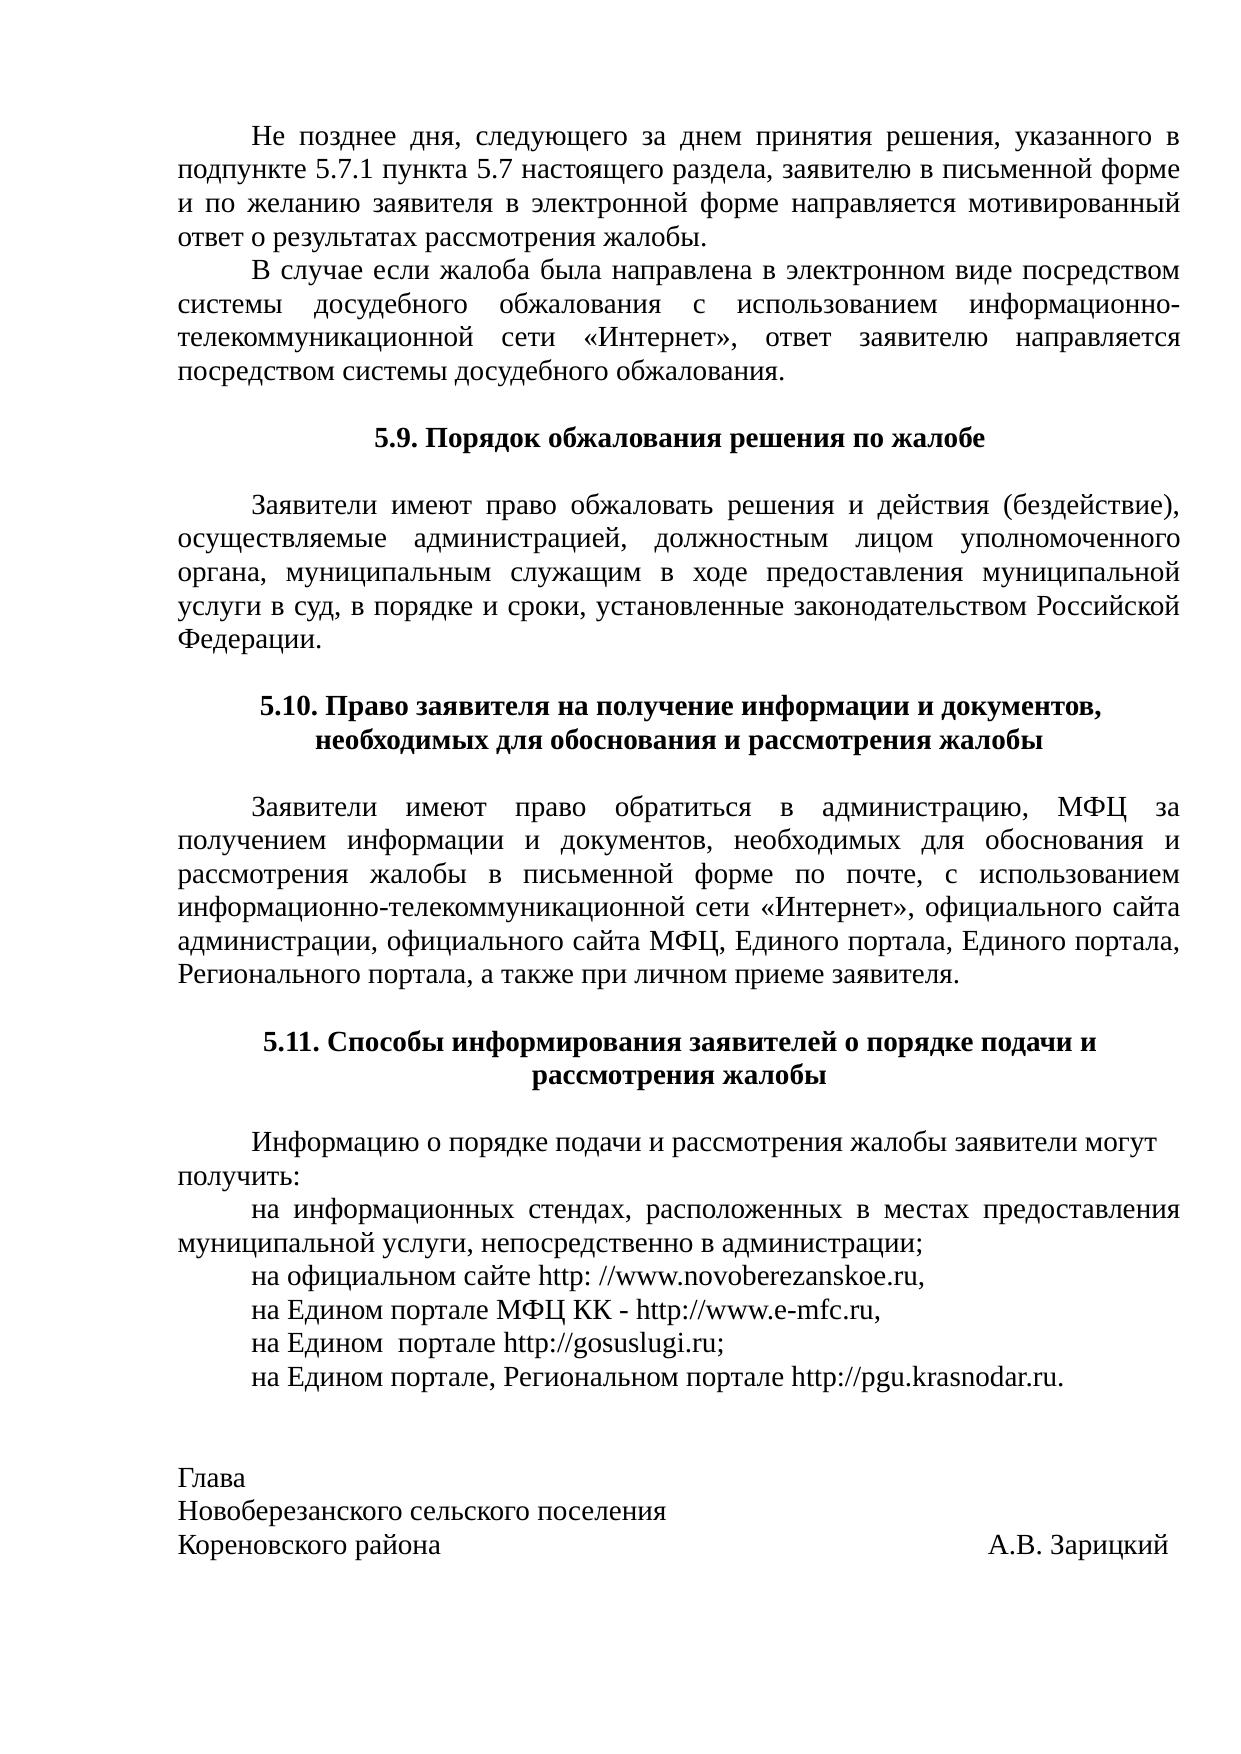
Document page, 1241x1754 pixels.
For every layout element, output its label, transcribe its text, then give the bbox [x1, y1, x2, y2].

text Не позднее дня, следующего за днем принятия решения, указанного в подпункте 5.7.1 пункта 5.7 настоящего раздела, заявителю в письменной форме и по желанию заявителя в электронной форме направляется мотивированный ответ о результатах рассмотрения жалобы. [177, 118, 1181, 252]
text на информационных стендах, расположенных в местах предоставления муниципальной услуги, непосредственно в администрации; [177, 1191, 1181, 1258]
table_header [679, 1560, 1192, 1627]
text Заявители имеют право обратиться в администрацию, МФЦ за получением информации и документов, необходимых для обоснования и рассмотрения жалобы в письменной форме по почте, с использованием информационно-телекоммуникационной сети «Интернет», официального сайта администрации, официального сайта МФЦ, Единого портала, Единого портала, Регионального портала, а также при личном приеме заявителя. [177, 789, 1181, 990]
text Новоберезанского сельского поселения [177, 1493, 1181, 1527]
text на Едином портале http://gosuslugi.ru; [177, 1326, 1181, 1359]
text на Едином портале, Региональном портале http://pgu.krasnodar.ru. [177, 1359, 1181, 1393]
table_header [166, 1560, 679, 1627]
text на Едином портале МФЦ КК - http://www.e-mfc.ru, [177, 1292, 1181, 1326]
text Заявители имеют право обжаловать решения и действия (бездействие), осуществляемые администрацией, должностным лицом уполномоченного органа, муниципальным служащим в ходе предоставления муниципальной услуги в суд, в порядке и сроки, установленные законодательством Российской Федерации. [177, 487, 1181, 655]
text 5.11. Способы информирования заявителей о порядке подачи и рассмотрения жалобы [177, 1024, 1181, 1091]
text Информацию о порядке подачи и рассмотрения жалобы заявители могут получить: [177, 1124, 1181, 1191]
text В случае если жалоба была направлена в электронном виде посредством системы досудебного обжалования с использованием информационно-телекоммуникационной сети «Интернет», ответ заявителю направляется посредством системы досудебного обжалования. [177, 252, 1181, 386]
text на официальном сайте http: //www.novoberezanskoe.ru, [177, 1258, 1181, 1292]
text 5.10. Право заявителя на получение информации и документов, необходимых для обоснования и рассмотрения жалобы [177, 688, 1181, 755]
text Глава [177, 1460, 1181, 1493]
text 5.9. Порядок обжалования решения по жалобе [177, 420, 1181, 453]
text Кореновского района А.В. Зарицкий [177, 1527, 1181, 1560]
